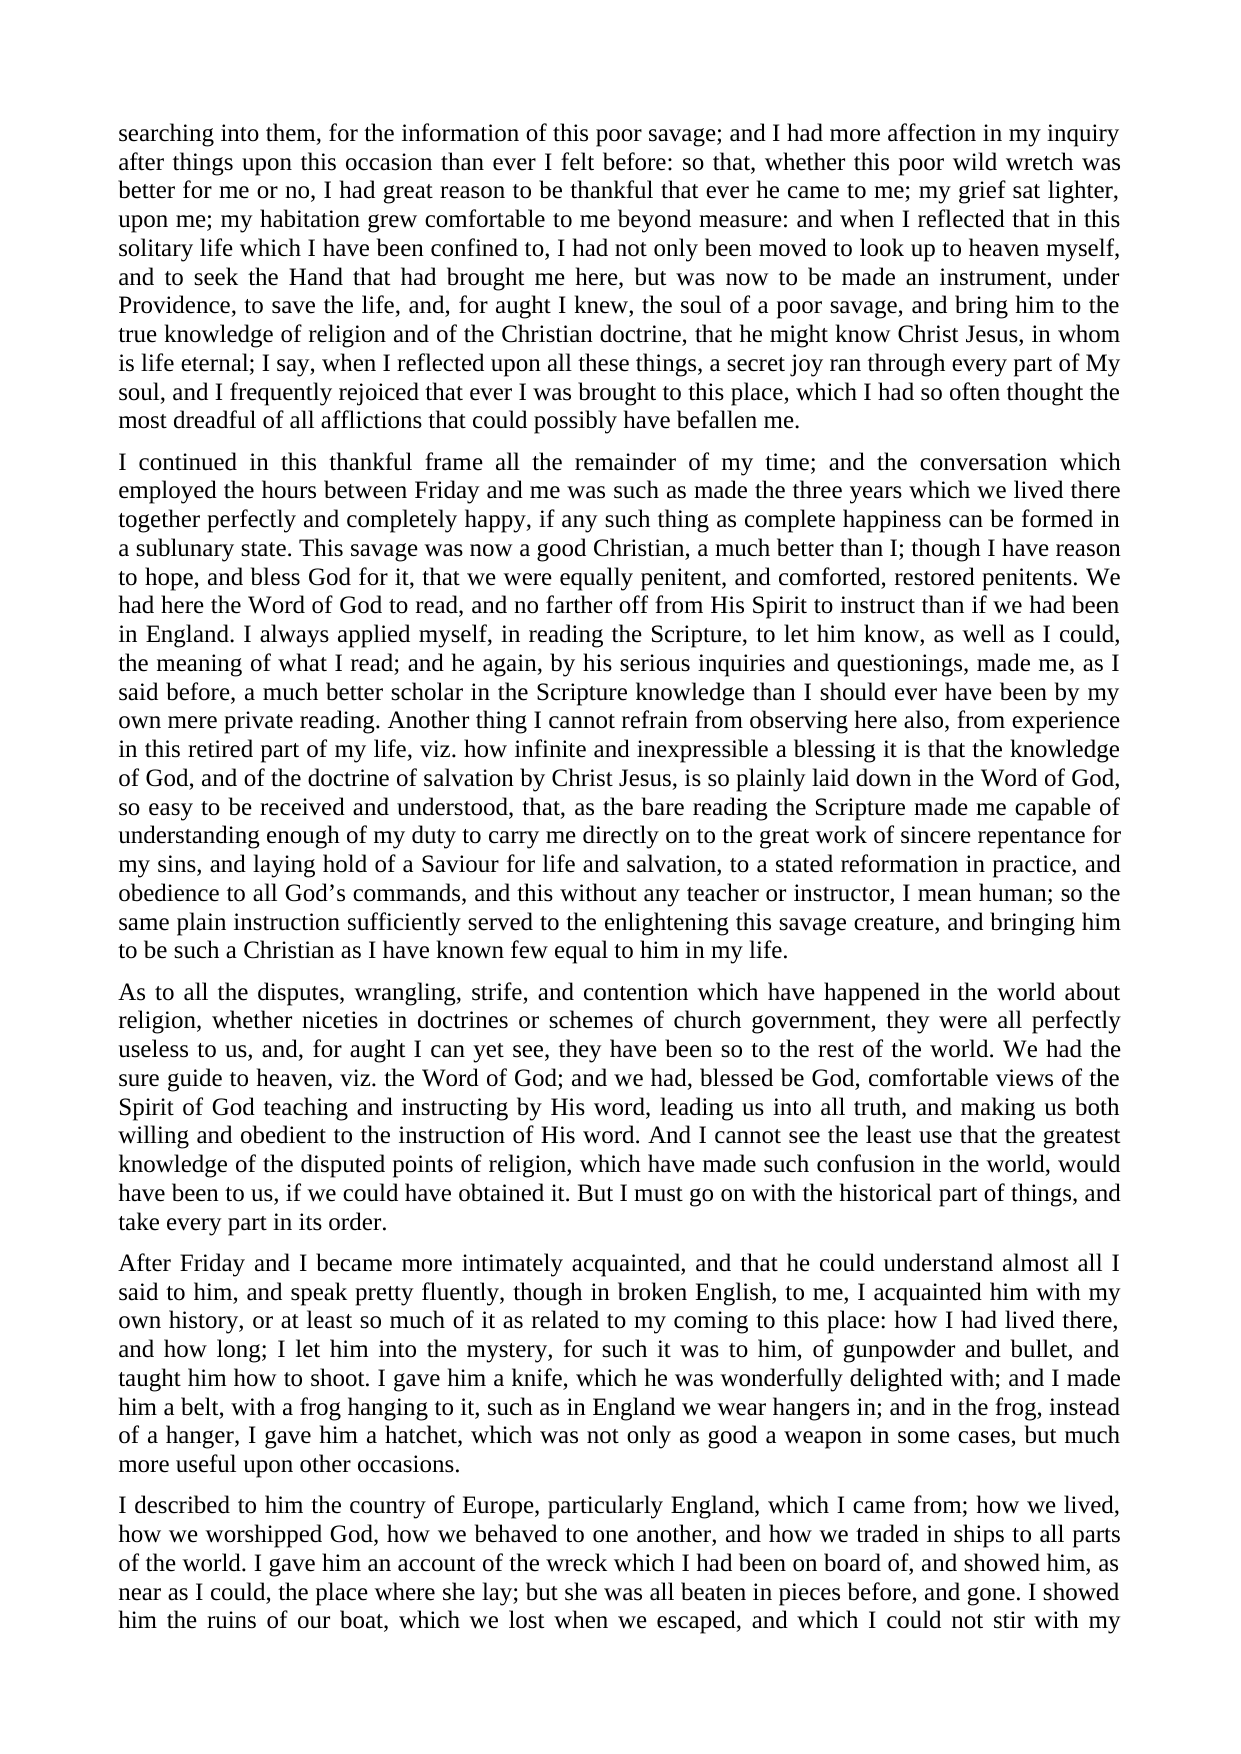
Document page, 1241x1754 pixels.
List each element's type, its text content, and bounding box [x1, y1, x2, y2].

text I continued in this thankful frame all the remainder of my time; and the conversation which employed the hours between Friday and me was such as made the three years which we lived there together perfectly and completely happy, if any such thing as complete happiness can be formed in a sublunary state. This savage was now a good Christian, a much better than I; though I have reason to hope, and bless God for it, that we were equally penitent, and comforted, restored penitents. We had here the Word of God to read, and no farther off from His Spirit to instruct than if we had been in England. I always applied myself, in reading the Scripture, to let him know, as well as I could, the meaning of what I read; and he again, by his serious inquiries and questionings, made me, as I said before, a much better scholar in the Scripture knowledge than I should ever have been by my own mere private reading. Another thing I cannot refrain from observing here also, from experience in this retired part of my life, viz. how infinite and inexpressible a blessing it is that the knowledge of God, and of the doctrine of salvation by Christ Jesus, is so plainly laid down in the Word of God, so easy to be received and understood, that, as the bare reading the Scripture made me capable of understanding enough of my duty to carry me directly on to the great work of sincere repentance for my sins, and laying hold of a Saviour for life and salvation, to a stated reformation in practice, and obedience to all God’s commands, and this without any teacher or instructor, I mean human; so the same plain instruction sufficiently served to the enlightening this savage creature, and bringing him to be such a Christian as I have known few equal to him in my life. [118, 447, 1122, 964]
text searching into them, for the information of this poor savage; and I had more affection in my inquiry after things upon this occasion than ever I felt before: so that, whether this poor wild wretch was better for me or no, I had great reason to be thankful that ever he came to me; my grief sat lighter, upon me; my habitation grew comfortable to me beyond measure: and when I reflected that in this solitary life which I have been confined to, I had not only been moved to look up to heaven myself, and to seek the Hand that had brought me here, but was now to be made an instrument, under Providence, to save the life, and, for aught I knew, the soul of a poor savage, and bring him to the true knowledge of religion and of the Christian doctrine, that he might know Christ Jesus, in whom is life eternal; I say, when I reflected upon all these things, a secret joy ran through every part of My soul, and I frequently rejoiced that ever I was brought to this place, which I had so often thought the most dreadful of all afflictions that could possibly have befallen me. [118, 118, 1122, 434]
text I described to him the country of Europe, particularly England, which I came from; how we lived, how we worshipped God, how we behaved to one another, and how we traded in ships to all parts of the world. I gave him an account of the wreck which I had been on board of, and showed him, as near as I could, the place where she lay; but she was all beaten in pieces before, and gone. I showed him the ruins of our boat, which we lost when we escaped, and which I could not stir with my [118, 1491, 1122, 1634]
text As to all the disputes, wrangling, strife, and contention which have happened in the world about religion, whether niceties in doctrines or schemes of church government, they were all perfectly useless to us, and, for aught I can yet see, they have been so to the rest of the world. We had the sure guide to heaven, viz. the Word of God; and we had, blessed be God, comfortable views of the Spirit of God teaching and instructing by His word, leading us into all truth, and making us both willing and obedient to the instruction of His word. And I cannot see the least use that the greatest knowledge of the disputed points of religion, which have made such confusion in the world, would have been to us, if we could have obtained it. But I must go on with the historical part of things, and take every part in its order. [118, 977, 1122, 1236]
text After Friday and I became more intimately acquainted, and that he could understand almost all I said to him, and speak pretty fluently, though in broken English, to me, I acquainted him with my own history, or at least so much of it as related to my coming to this place: how I had lived there, and how long; I let him into the mystery, for such it was to him, of gunpowder and bullet, and taught him how to shoot. I gave him a knife, which he was wonderfully delighted with; and I made him a belt, with a frog hanging to it, such as in England we wear hangers in; and in the frog, instead of a hanger, I gave him a hatchet, which was not only as good a weapon in some cases, but much more useful upon other occasions. [118, 1248, 1122, 1478]
